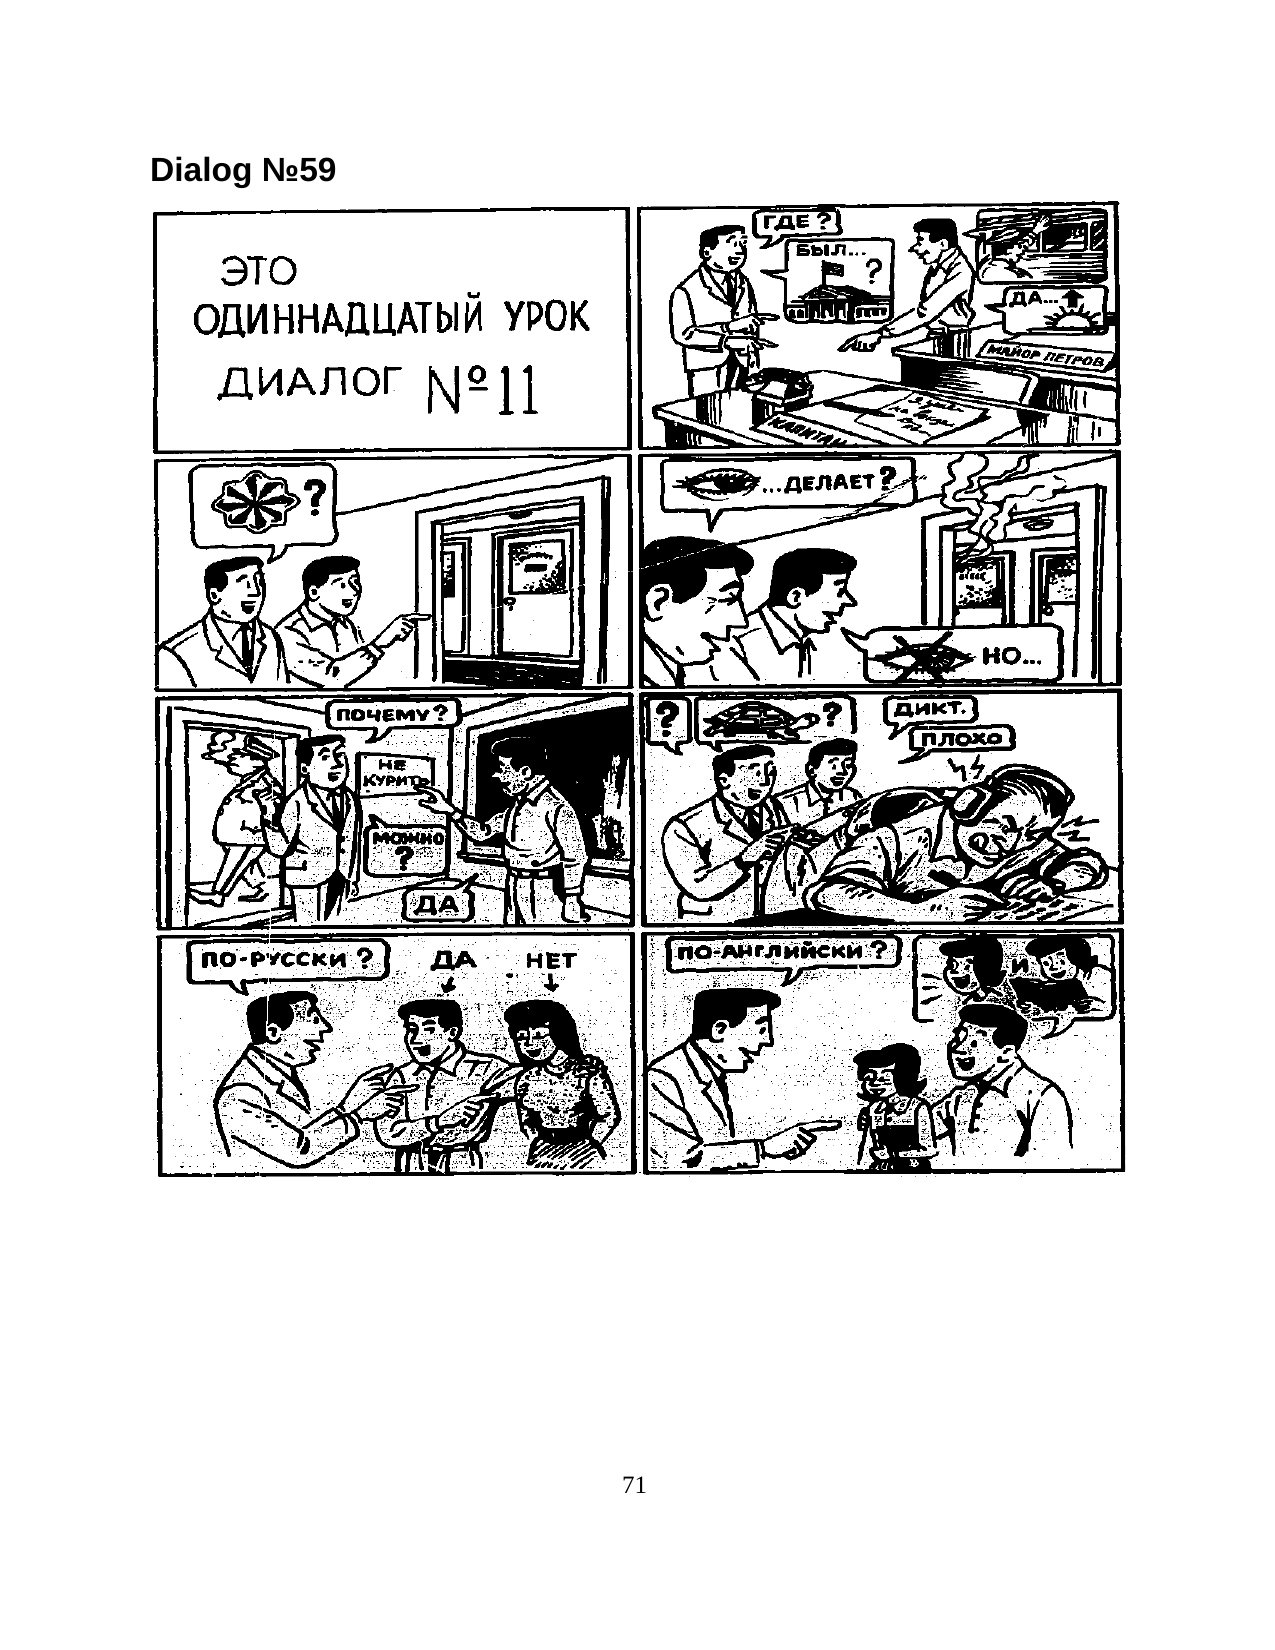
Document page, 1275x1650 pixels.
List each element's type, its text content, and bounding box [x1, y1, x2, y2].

picture [150, 201, 1125, 1177]
subtitle Dialog №59 [150, 150, 1125, 189]
